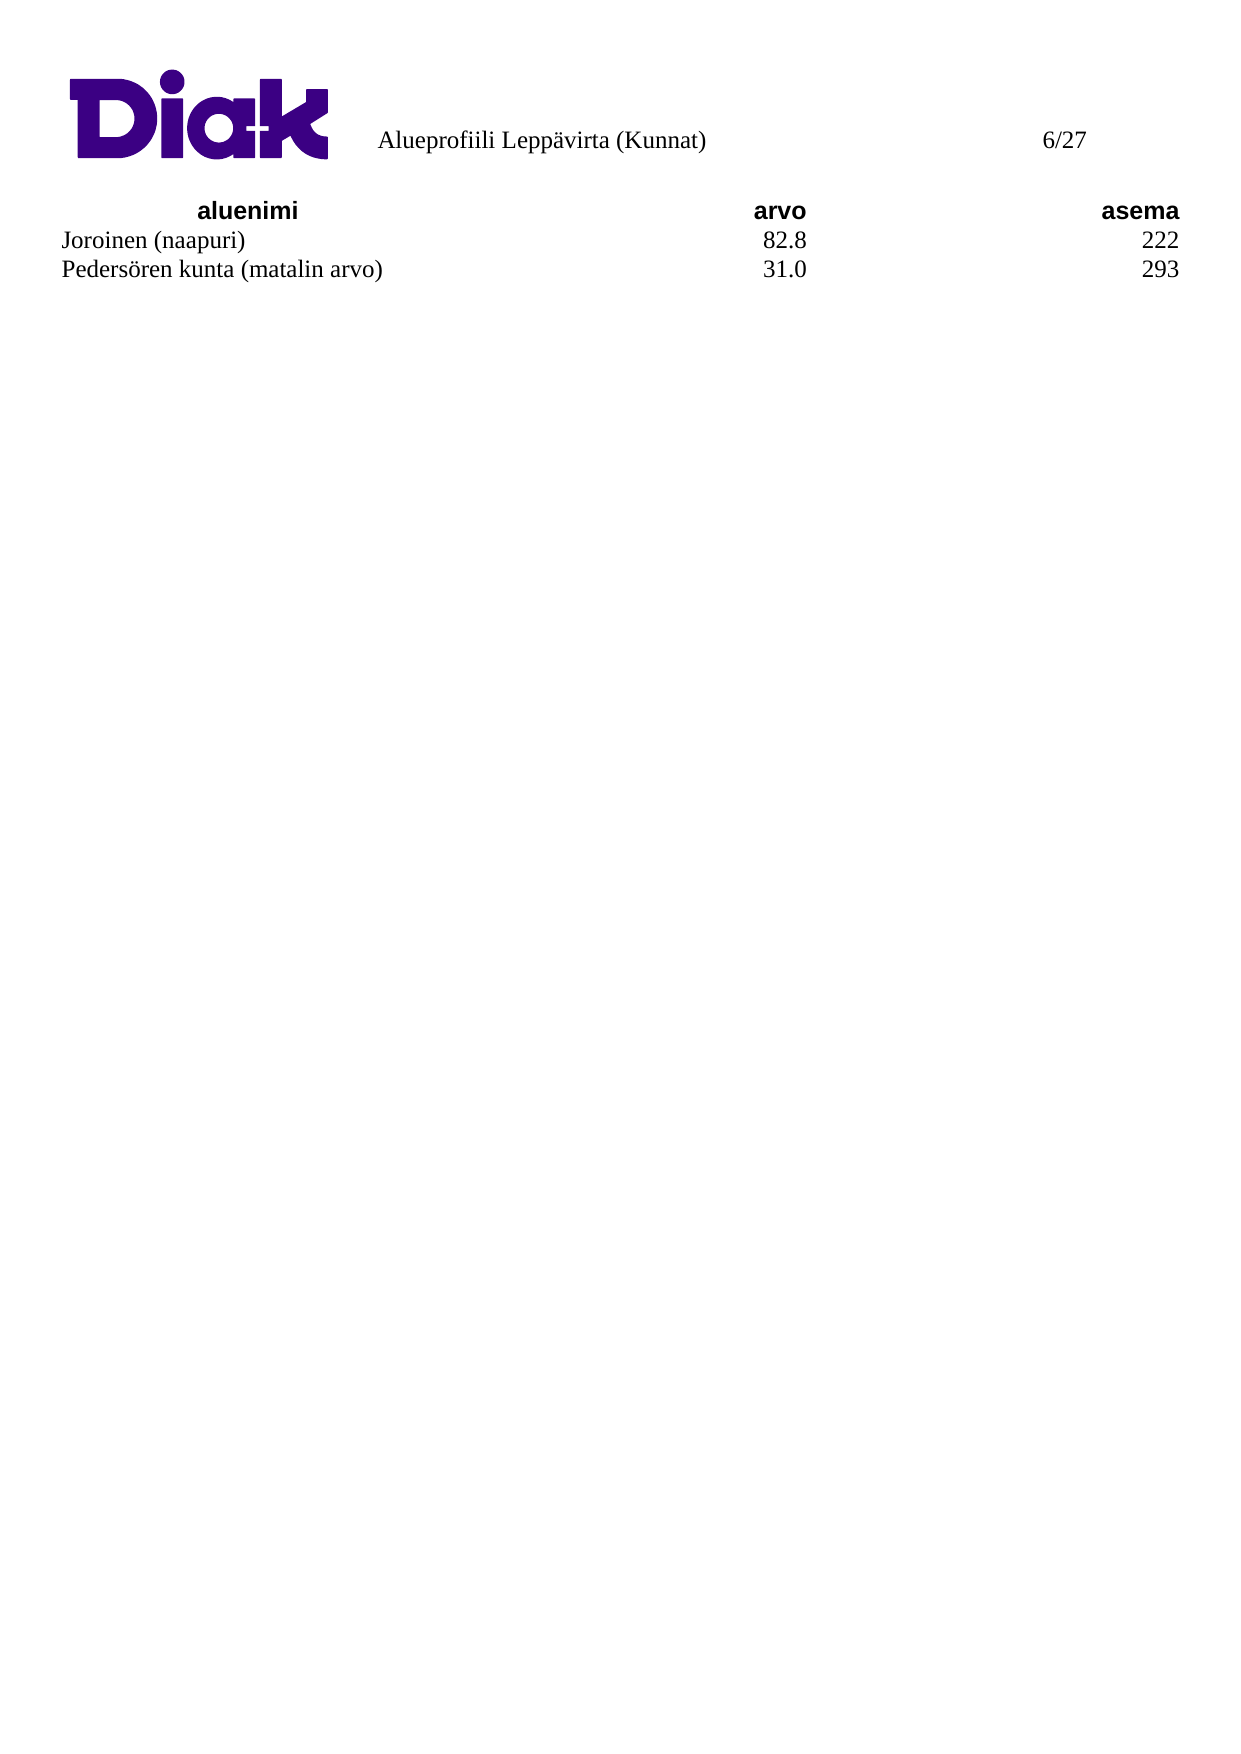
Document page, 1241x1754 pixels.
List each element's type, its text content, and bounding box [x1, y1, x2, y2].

table_cell Pedersören kunta (matalin arvo) [61, 254, 434, 282]
table_cell 31.0 [434, 254, 806, 282]
table_header arvo [434, 196, 806, 225]
table_cell 222 [806, 225, 1179, 254]
table_header aluenimi [61, 196, 434, 225]
table_cell 293 [806, 254, 1179, 282]
table_cell Joroinen (naapuri) [61, 225, 434, 254]
table_header asema [806, 196, 1179, 225]
table_cell 82.8 [434, 225, 806, 254]
